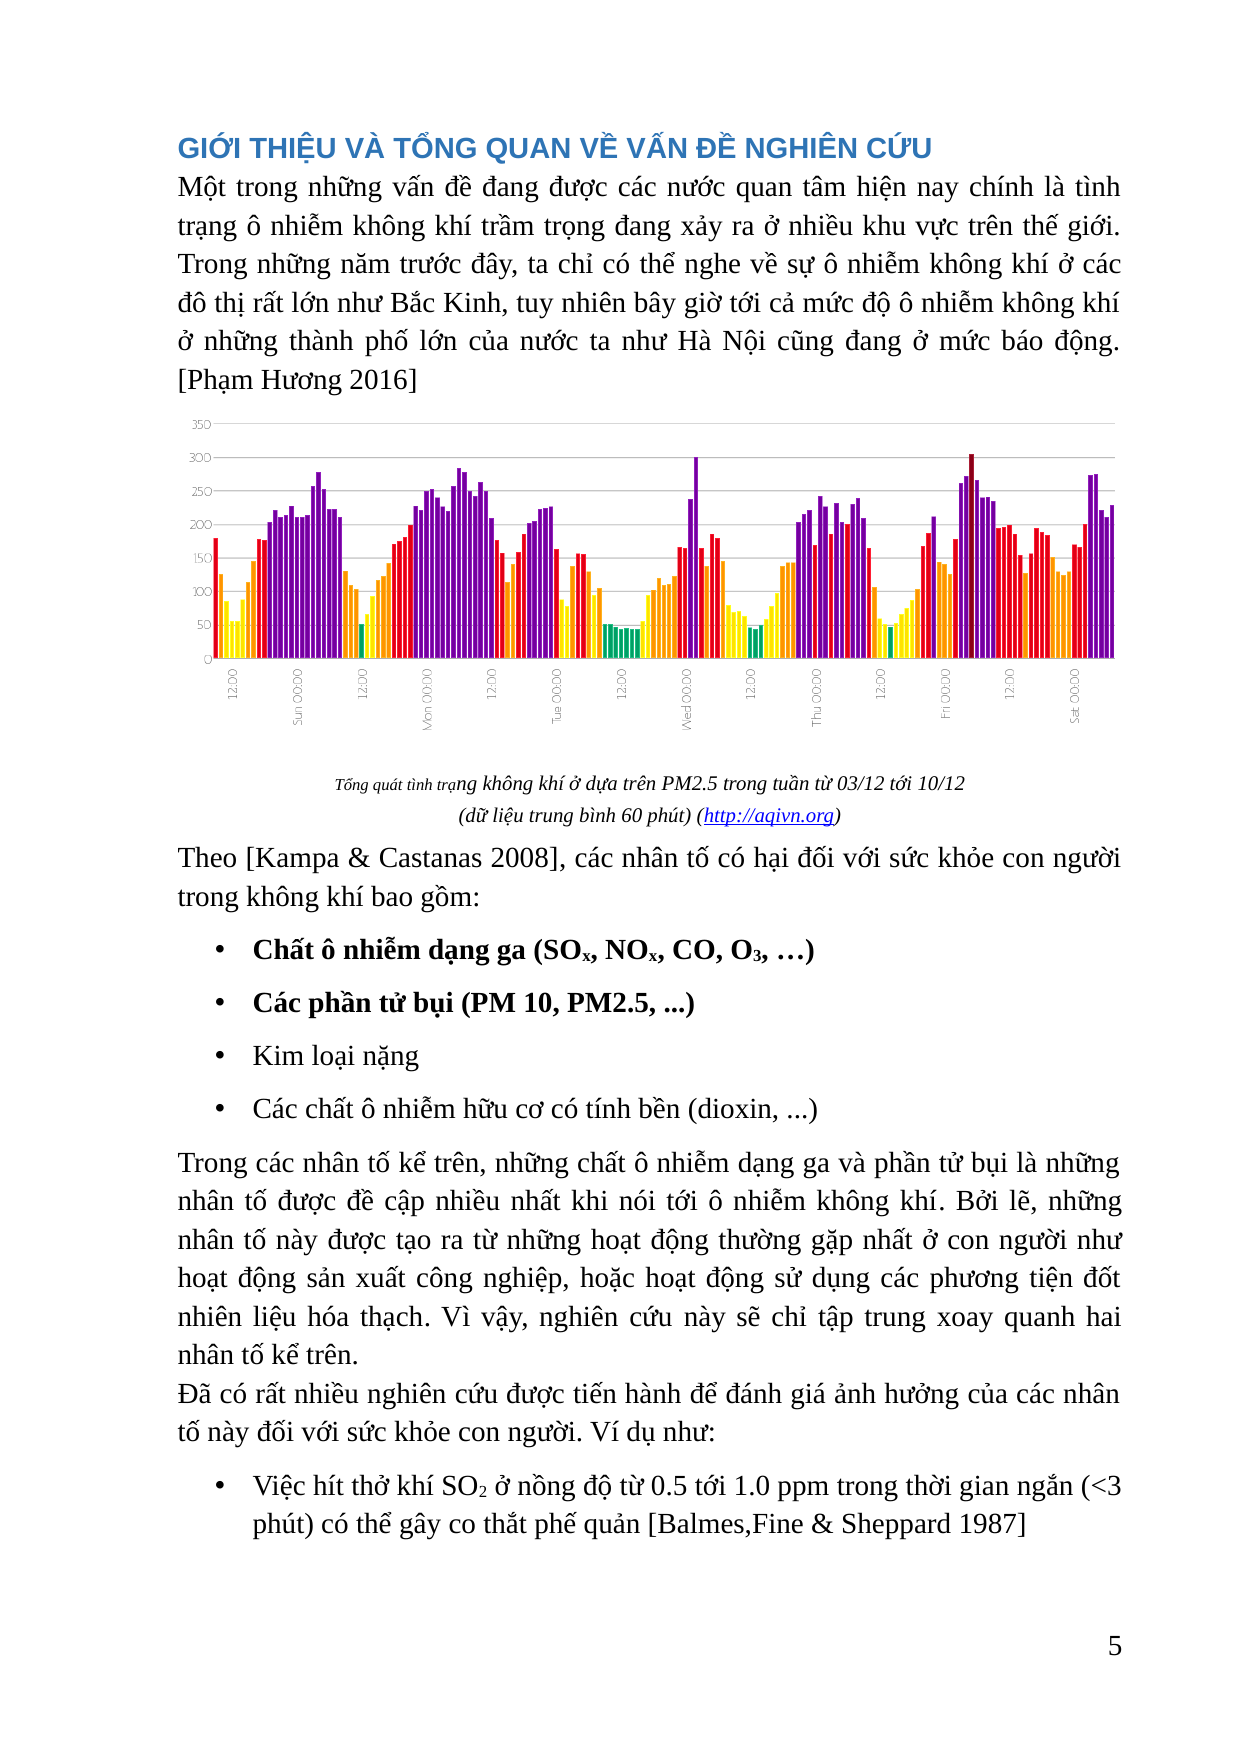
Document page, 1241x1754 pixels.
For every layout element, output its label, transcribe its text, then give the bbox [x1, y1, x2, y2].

text Trong các nhân tố kể trên, những chất ô nhiễm dạng ga và phần tử bụi là những nhân tố được đề cập nhiều nhất khi nói tới ô nhiễm không khí. Bởi lẽ, những nhân tố này được tạo ra từ những hoạt động thường gặp nhất ở con người như hoạt động sản xuất công nghiệp, hoặc hoạt động sử dụng các phương tiện đốt nhiên liệu hóa thạch. Vì vậy, nghiên cứu này sẽ chỉ tập trung xoay quanh hai nhân tố kể trên. [177, 1145, 1122, 1371]
list Chất ô nhiễm dạng ga (SOx, NOx, CO, O3, …) [215, 932, 1122, 966]
text Một trong những vấn đề đang được các nước quan tâm hiện nay chính là tình trạng ô nhiễm không khí trầm trọng đang xảy ra ở nhiều khu vực trên thế giới. Trong những năm trước đây, ta chỉ có thể nghe về sự ô nhiễm không khí ở các đô thị rất lớn như Bắc Kinh, tuy nhiên bây giờ tới cả mức độ ô nhiễm không khí ở những thành phố lớn của nước ta như Hà Nội cũng đang ở mức báo động.[Phạm Hương 2016] [177, 169, 1122, 395]
text Theo [Kampa & Castanas 2008], các nhân tố có hại đối với sức khỏe con người trong không khí bao gồm: [177, 840, 1122, 912]
subtitle GIỚI THIỆU VÀ TỔNG QUAN VỀ VẤN ĐỀ NGHIÊN CỨU [177, 131, 1122, 164]
picture [177, 415, 1123, 730]
text (dữ liệu trung bình 60 phút) (http://aqivn.org) [177, 809, 1122, 826]
text Tổng quát tình trạng không khí ở dựa trên PM2.5 trong tuần từ 03/12 tới 10/12 [177, 777, 1122, 794]
text Đã có rất nhiều nghiên cứu được tiến hành để đánh giá ảnh hưởng của các nhân tố này đối với sức khỏe con người. Ví dụ như: [177, 1376, 1122, 1448]
list Các phần tử bụi (PM 10, PM2.5, ...) [215, 985, 1122, 1019]
list Các chất ô nhiễm hữu cơ có tính bền (dioxin, ...) [215, 1092, 1122, 1125]
list Kim loại nặng [215, 1038, 1122, 1072]
list Việc hít thở khí SO2 ở nồng độ từ 0.5 tới 1.0 ppm trong thời gian ngắn (<3 phút) có thể gây co thắt phế quản [Balmes,Fine & Sheppard 1987] [215, 1468, 1122, 1540]
